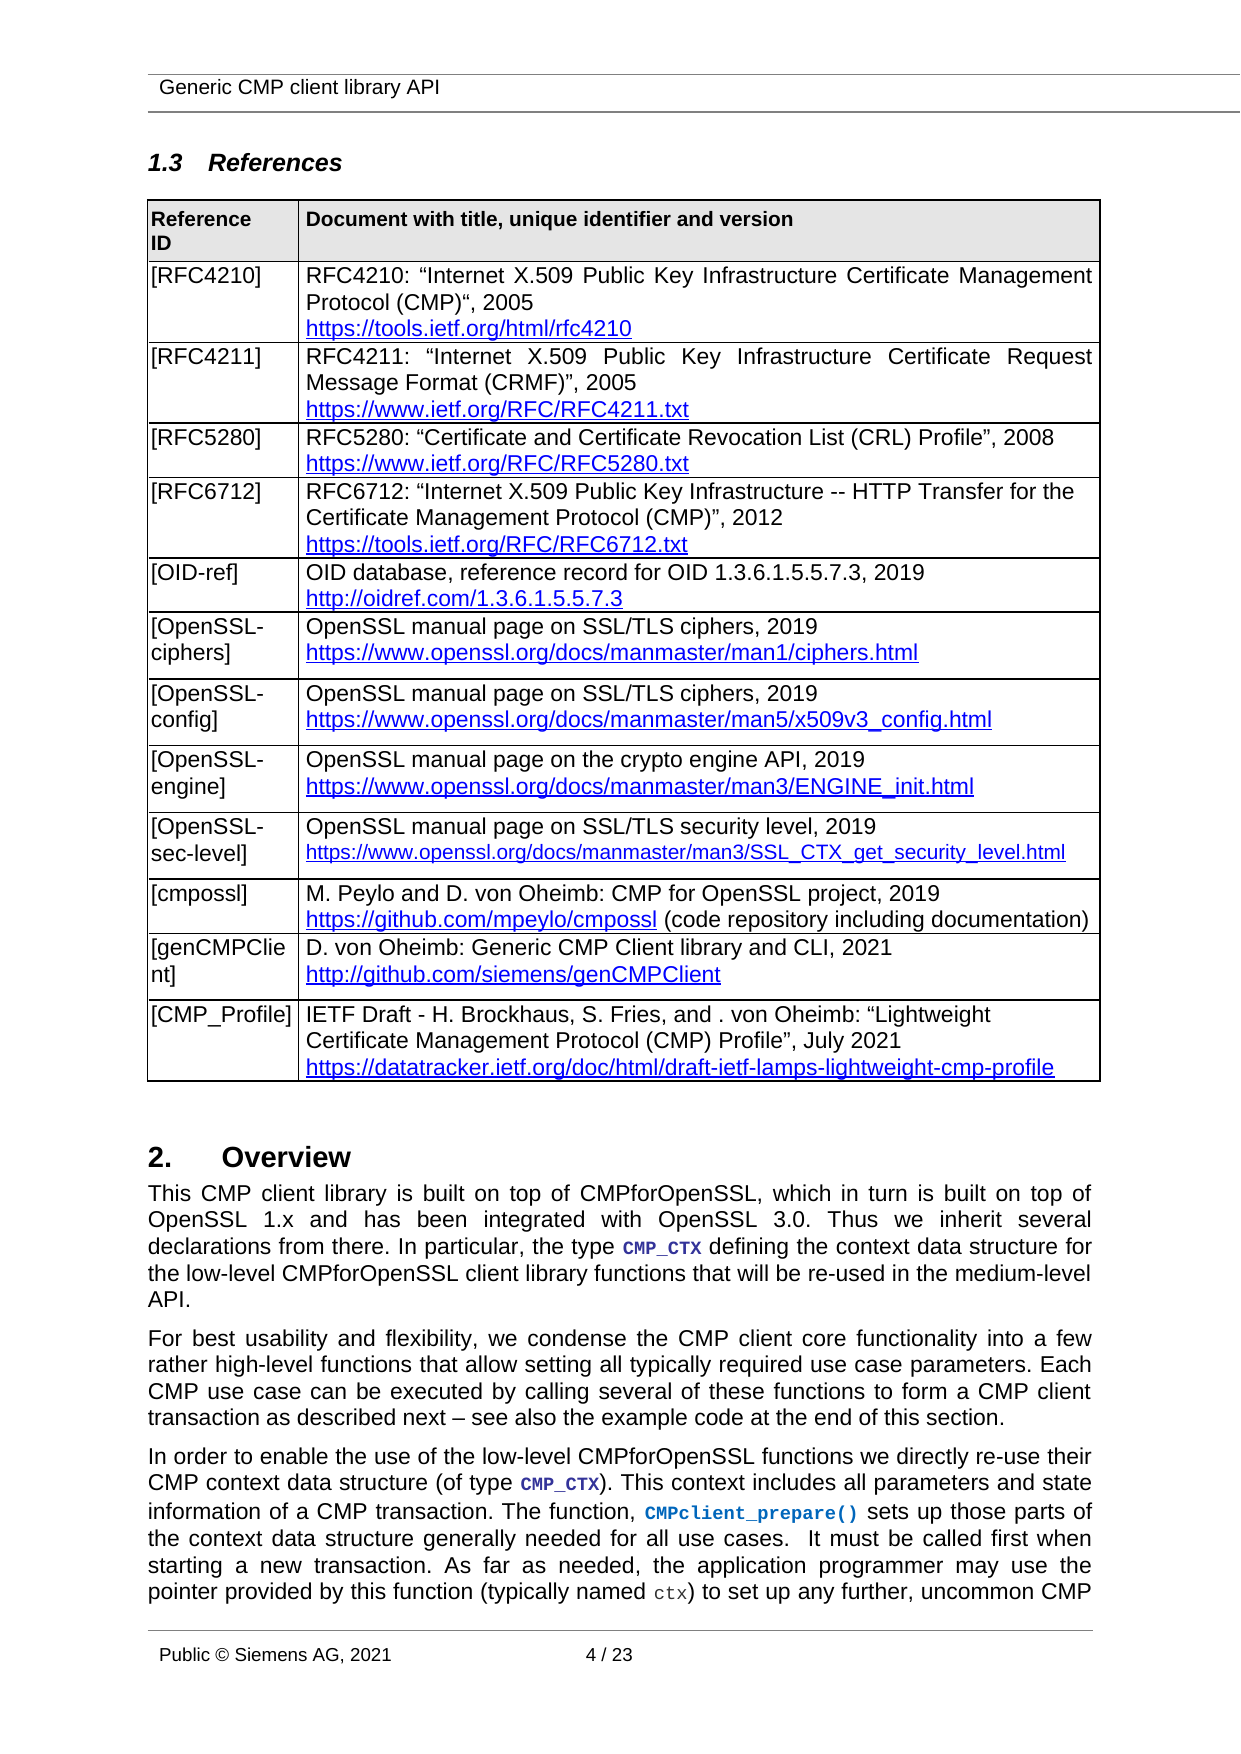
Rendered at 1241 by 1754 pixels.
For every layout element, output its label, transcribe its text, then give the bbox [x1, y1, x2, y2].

table_cell [OID-ref] [148, 558, 298, 611]
table_cell [OpenSSL-config] [148, 679, 298, 745]
subtitle References [148, 148, 1063, 176]
text For best usability and flexibility, we condense the CMP client core functionality into a few rather high-level functions that allow setting all typically required use case parameters. Each CMP use case can be executed by calling several of these functions to form a CMP client transaction as described next – see also the example code at the end of this section. [148, 1325, 1092, 1430]
table_cell [RFC4211] [148, 343, 298, 422]
table_cell OpenSSL manual page on SSL/TLS security level, 2019 https://www.openssl.org/docs/manmaster/man3/SSL_CTX_get_security_level.html [299, 813, 1099, 878]
table_cell [cmpossl] [148, 879, 298, 933]
table_cell [CMP_Profile] [148, 1000, 298, 1080]
table_cell OID database, reference record for OID 1.3.6.1.5.5.7.3, 2019 http://oidref.com/1.3.6.1.5.5.7.3 [299, 559, 1099, 611]
text This CMP client library is built on top of CMPforOpenSSL, which in turn is built on top of OpenSSL 1.x and has been integrated with OpenSSL 3.0. Thus we inherit several declarations from there. In particular, the type CMP_CTX defining the context data structure for the low-level CMPforOpenSSL client library functions that will be re-used in the medium-level API. [148, 1180, 1092, 1312]
table_cell [RFC5280] [148, 423, 298, 476]
table_cell RFC6712: “Internet X.509 Public Key Infrastructure -- HTTP Transfer for the Certificate Management Protocol (CMP)”, 2012 https://tools.ietf.org/RFC/RFC6712.txt [299, 478, 1099, 557]
table_cell [RFC6712] [148, 478, 298, 557]
table_cell IETF Draft - H. Brockhaus, S. Fries, and . von Oheimb: “Lightweight Certificate Management Protocol (CMP) Profile”, July 2021 https://datatracker.ietf.org/doc/html/draft-ietf-lamps-lightweight-cmp-profile [299, 1001, 1099, 1080]
table_cell OpenSSL manual page on SSL/TLS ciphers, 2019 https://www.openssl.org/docs/manmaster/man5/x509v3_config.html [299, 680, 1099, 745]
table_cell RFC4211: “Internet X.509 Public Key Infrastructure Certificate Request Message Format (CRMF)”, 2005 https://www.ietf.org/RFC/RFC4211.txt [299, 343, 1099, 422]
table_cell D. von Oheimb: Generic CMP Client library and CLI, 2021 http://github.com/siemens/genCMPClient [299, 934, 1099, 999]
table_header Document with title, unique identifier and version [299, 201, 1099, 261]
table_cell RFC5280: “Certificate and Certificate Revocation List (CRL) Profile”, 2008 https://www.ietf.org/RFC/RFC5280.txt [299, 424, 1099, 476]
table_cell OpenSSL manual page on the crypto engine API, 2019 https://www.openssl.org/docs/manmaster/man3/ENGINE_init.html [299, 746, 1099, 812]
table_cell [RFC4210] [148, 262, 298, 341]
table_cell [OpenSSL-engine] [148, 746, 298, 812]
subtitle Overview [148, 1140, 1092, 1174]
table_cell M. Peylo and D. von Oheimb: CMP for OpenSSL project, 2019 https://github.com/mpeylo/cmpossl (code repository including documentation) [299, 880, 1099, 933]
table_cell OpenSSL manual page on SSL/TLS ciphers, 2019 https://www.openssl.org/docs/manmaster/man1/ciphers.html [299, 613, 1099, 678]
text In order to enable the use of the low-level CMPforOpenSSL functions we directly re-use their CMP context data structure (of type CMP_CTX). This context includes all parameters and state information of a CMP transaction. The function, CMPclient_prepare() sets up those parts of the context data structure generally needed for all use cases. It must be called first when starting a new transaction. As far as needed, the application programmer may use the pointer provided by this function (typically named ctx) to set up any further, uncommon CMP [148, 1443, 1092, 1605]
table_cell [OpenSSL-ciphers] [148, 612, 298, 678]
table_cell [OpenSSL-sec-level] [148, 813, 298, 878]
table_cell RFC4210: “Internet X.509 Public Key Infrastructure Certificate Management Protocol (CMP)“, 2005 https://tools.ietf.org/html/rfc4210 [299, 262, 1099, 341]
table_header Reference ID [148, 201, 298, 261]
table_cell [genCMPClient] [148, 934, 298, 999]
